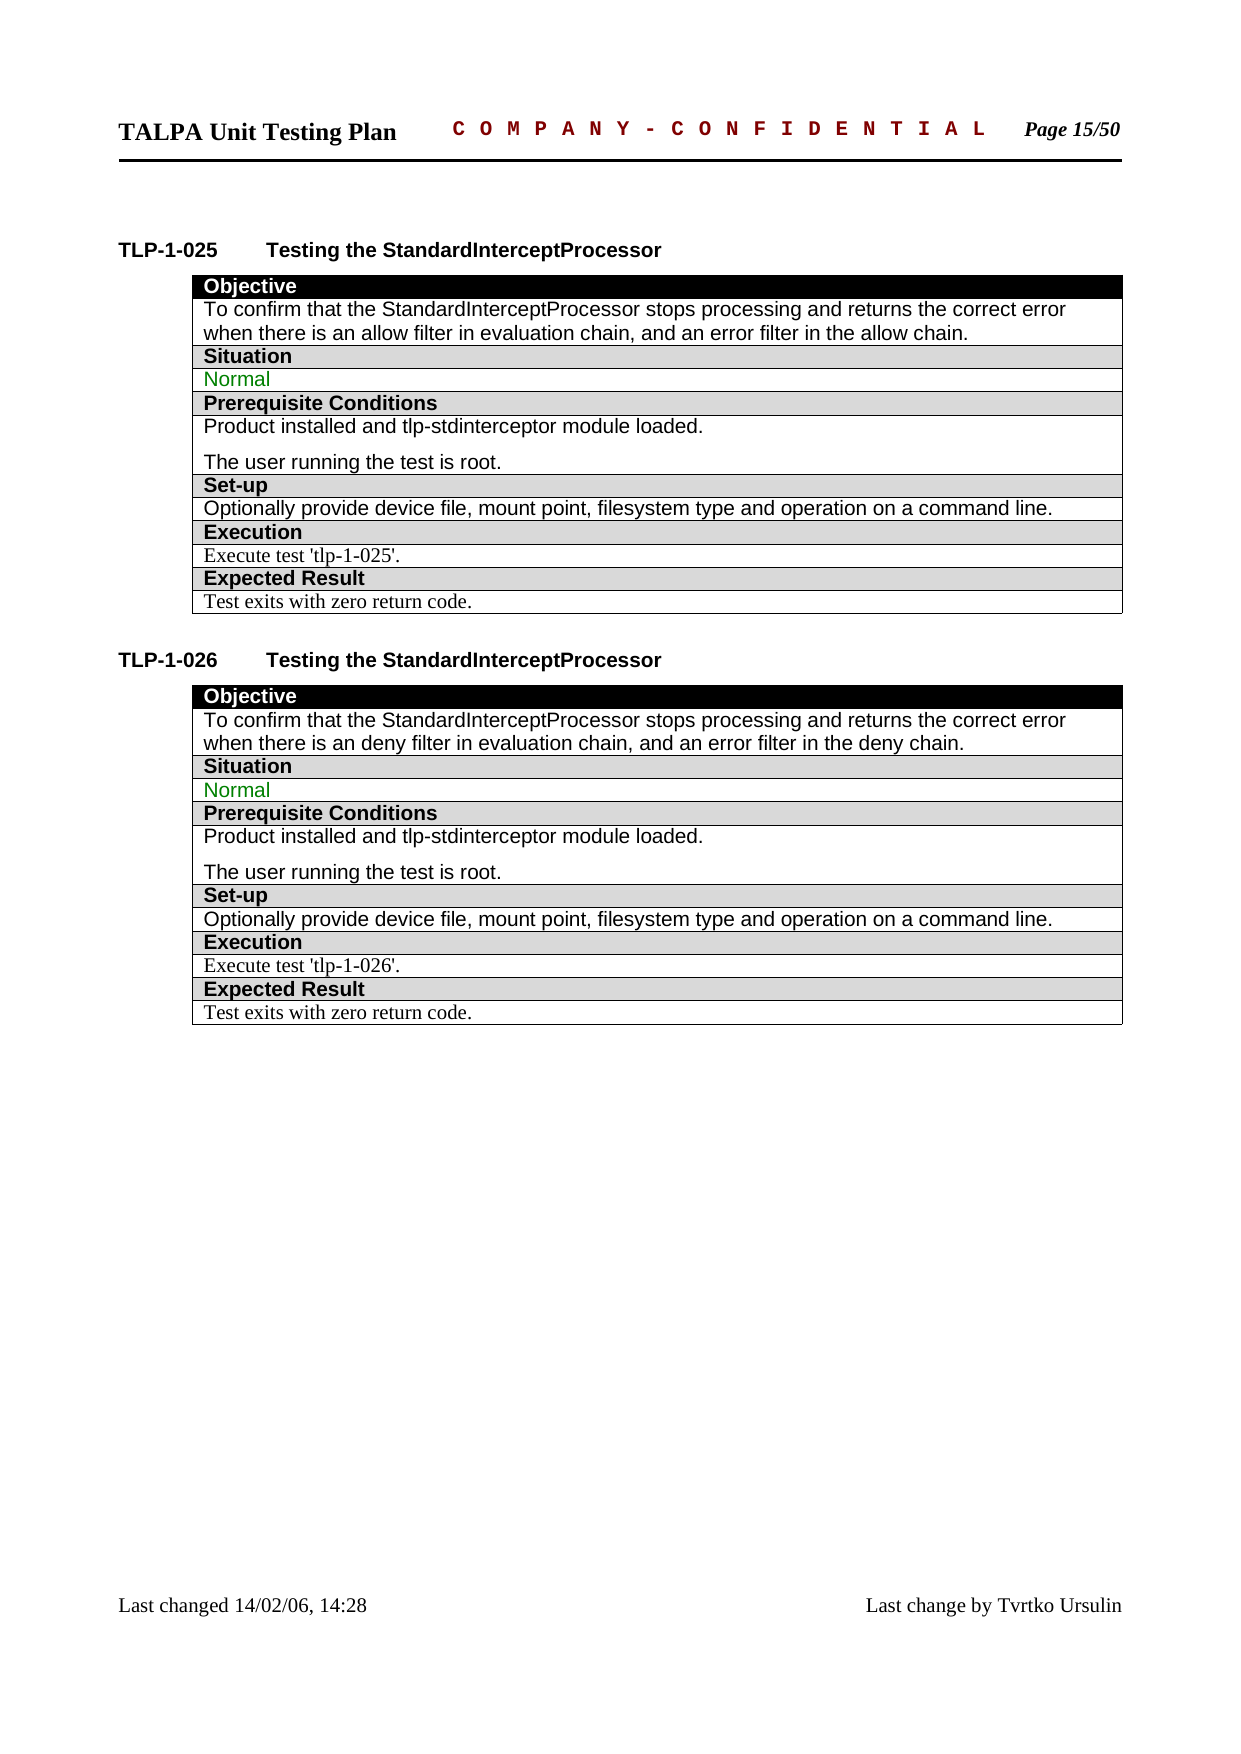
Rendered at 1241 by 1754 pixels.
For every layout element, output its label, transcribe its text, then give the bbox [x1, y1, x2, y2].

table_header Objective [193, 276, 1122, 298]
table_cell Set-up [193, 885, 1122, 907]
table_cell Prerequisite Conditions [193, 392, 1122, 415]
table_cell Normal [193, 369, 1122, 391]
table_cell Execute test 'tlp-1-025'. [193, 545, 1122, 567]
table_cell Expected Result [193, 978, 1122, 1000]
text TLP-1-025 Testing the StandardInterceptProcessor [118, 239, 1122, 262]
table_cell Prerequisite Conditions [193, 802, 1122, 825]
table_cell Optionally provide device file, mount point, filesystem type and operation on a command line. [193, 908, 1122, 931]
table_cell Execution [193, 521, 1122, 544]
table_cell Product installed and tlp-stdinterceptor module loaded. The user running the test is root. [193, 826, 1122, 884]
table_header Objective [193, 686, 1122, 708]
table_cell Expected Result [193, 568, 1122, 590]
table_cell Execute test 'tlp-1-026'. [193, 955, 1122, 977]
table_cell Optionally provide device file, mount point, filesystem type and operation on a command line. [193, 498, 1122, 520]
table_cell Normal [193, 779, 1122, 801]
table_cell Situation [193, 346, 1122, 368]
table_cell Test exits with zero return code. [193, 591, 1122, 613]
table_cell To confirm that the StandardInterceptProcessor stops processing and returns the correct error when there is an deny filter in evaluation chain, and an error filter in the deny chain. [193, 709, 1122, 755]
table_cell To confirm that the StandardInterceptProcessor stops processing and returns the correct error when there is an allow filter in evaluation chain, and an error filter in the allow chain. [193, 299, 1122, 345]
table_cell Set-up [193, 475, 1122, 497]
table_cell Product installed and tlp-stdinterceptor module loaded. The user running the test is root. [193, 416, 1122, 474]
table_cell Execution [193, 932, 1122, 954]
table_cell Test exits with zero return code. [193, 1001, 1122, 1024]
text TLP-1-026 Testing the StandardInterceptProcessor [118, 649, 1122, 672]
table_cell Situation [193, 756, 1122, 778]
